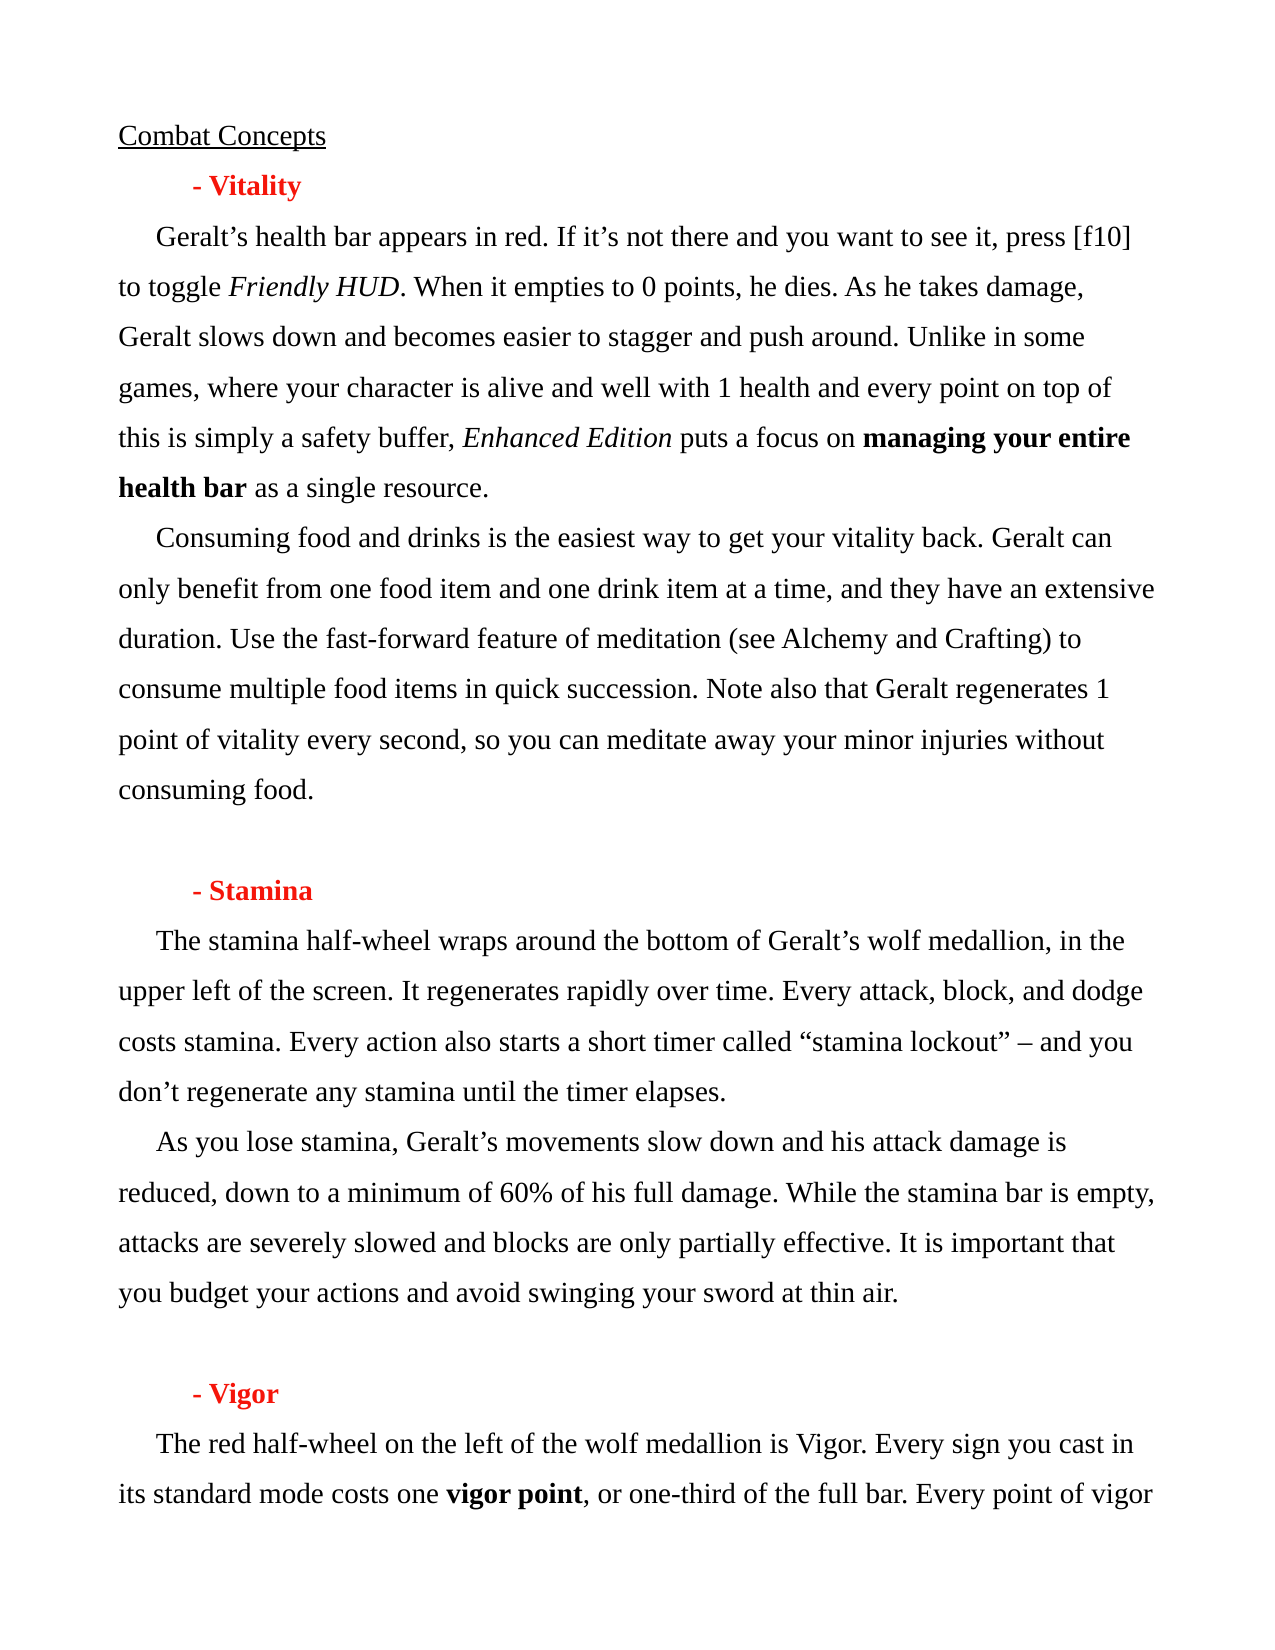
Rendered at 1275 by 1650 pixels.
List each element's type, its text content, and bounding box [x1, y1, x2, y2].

text - Vitality [118, 168, 1157, 202]
text - Stamina [118, 873, 1157, 906]
text As you lose stamina, Geralt’s movements slow down and his attack damage is reduced, down to a minimum of 60% of his full damage. While the stamina bar is empty, attacks are severely slowed and blocks are only partially effective. It is important that you budget your actions and avoid swinging your sword at thin air. [118, 1124, 1157, 1309]
text Geralt’s health bar appears in red. If it’s not there and you want to see it, press [f10] to toggle Friendly HUD. When it empties to 0 points, he dies. As he takes damage, Geralt slows down and becomes easier to stagger and push around. Unlike in some games, where your character is alive and well with 1 health and every point on top of this is simply a safety buffer, Enhanced Edition puts a focus on managing your entire health bar as a single resource. [118, 219, 1157, 504]
text The red half-wheel on the left of the wolf medallion is Vigor. Every sign you cast in its standard mode costs one vigor point, or one-third of the full bar. Every point of vigor [118, 1426, 1157, 1510]
text The stamina half-wheel wraps around the bottom of Geralt’s wolf medallion, in the upper left of the screen. It regenerates rapidly over time. Every attack, block, and dodge costs stamina. Every action also starts a short timer called “stamina lockout” – and you don’t regenerate any stamina until the timer elapses. [118, 923, 1157, 1108]
text Combat Concepts [118, 118, 1157, 152]
text Consuming food and drinks is the easiest way to get your vitality back. Geralt can only benefit from one food item and one drink item at a time, and they have an extensive duration. Use the fast-forward feature of meditation (see Alchemy and Crafting) to consume multiple food items in quick succession. Note also that Geralt regenerates 1 point of vitality every second, so you can meditate away your minor injuries without consuming food. [118, 521, 1157, 806]
text - Vigor [118, 1376, 1157, 1409]
